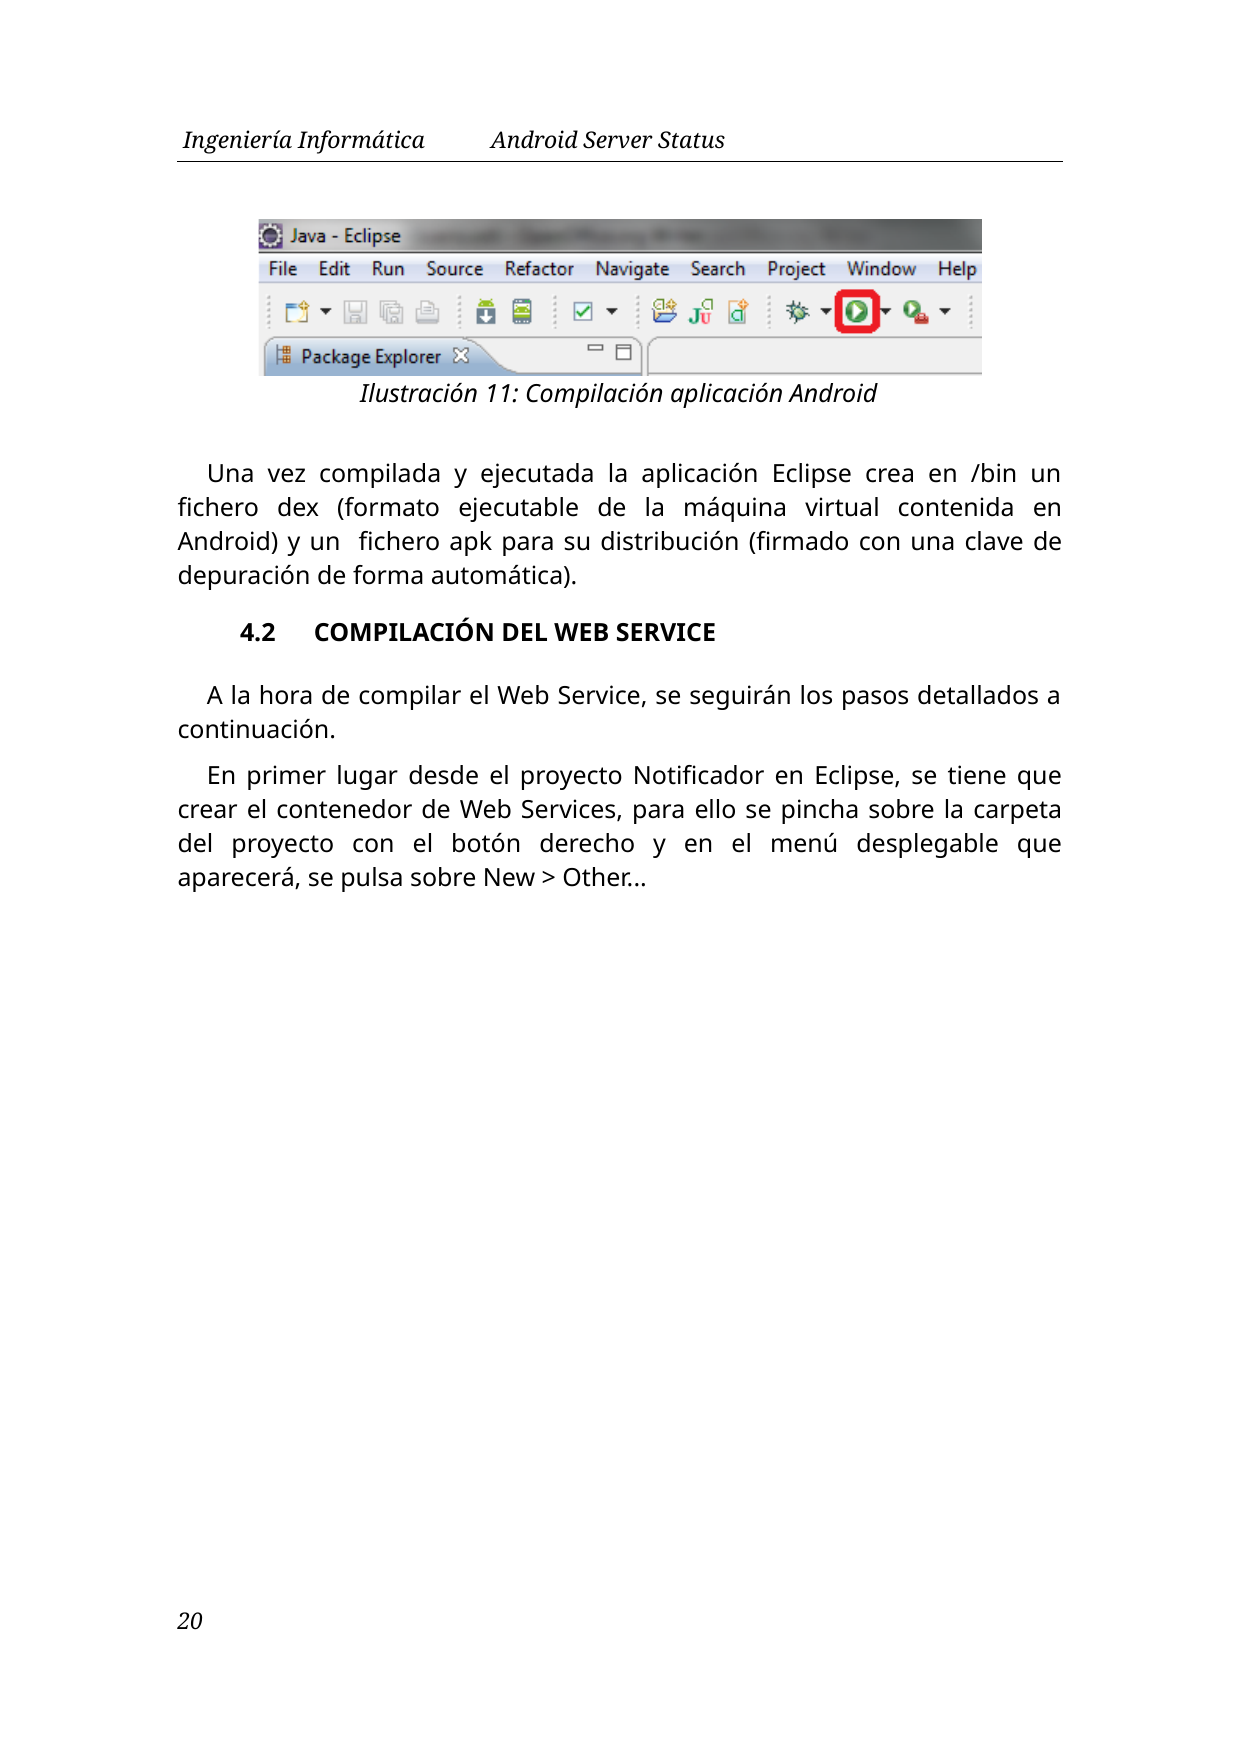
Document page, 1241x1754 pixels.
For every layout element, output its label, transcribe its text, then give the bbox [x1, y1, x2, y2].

picture [258, 219, 982, 376]
text Ilustración 11: Compilación aplicación Android [177, 376, 1063, 409]
text En primer lugar desde el proyecto Notificador en Eclipse, se tiene que crear el contenedor de Web Services, para ello se pincha sobre la carpeta del proyecto con el botón derecho y en el menú desplegable que aparecerá, se pulsa sobre New > Other... [177, 758, 1063, 894]
text A la hora de compilar el Web Service, se seguirán los pasos detallados a continuación. [177, 678, 1063, 746]
subtitle Compilación del Web Service [240, 615, 1063, 649]
text Una vez compilada y ejecutada la aplicación Eclipse crea en /bin un fichero dex (formato ejecutable de la máquina virtual contenida en Android) y un fichero apk para su distribución (firmado con una clave de depuración de forma automática). [177, 455, 1063, 592]
